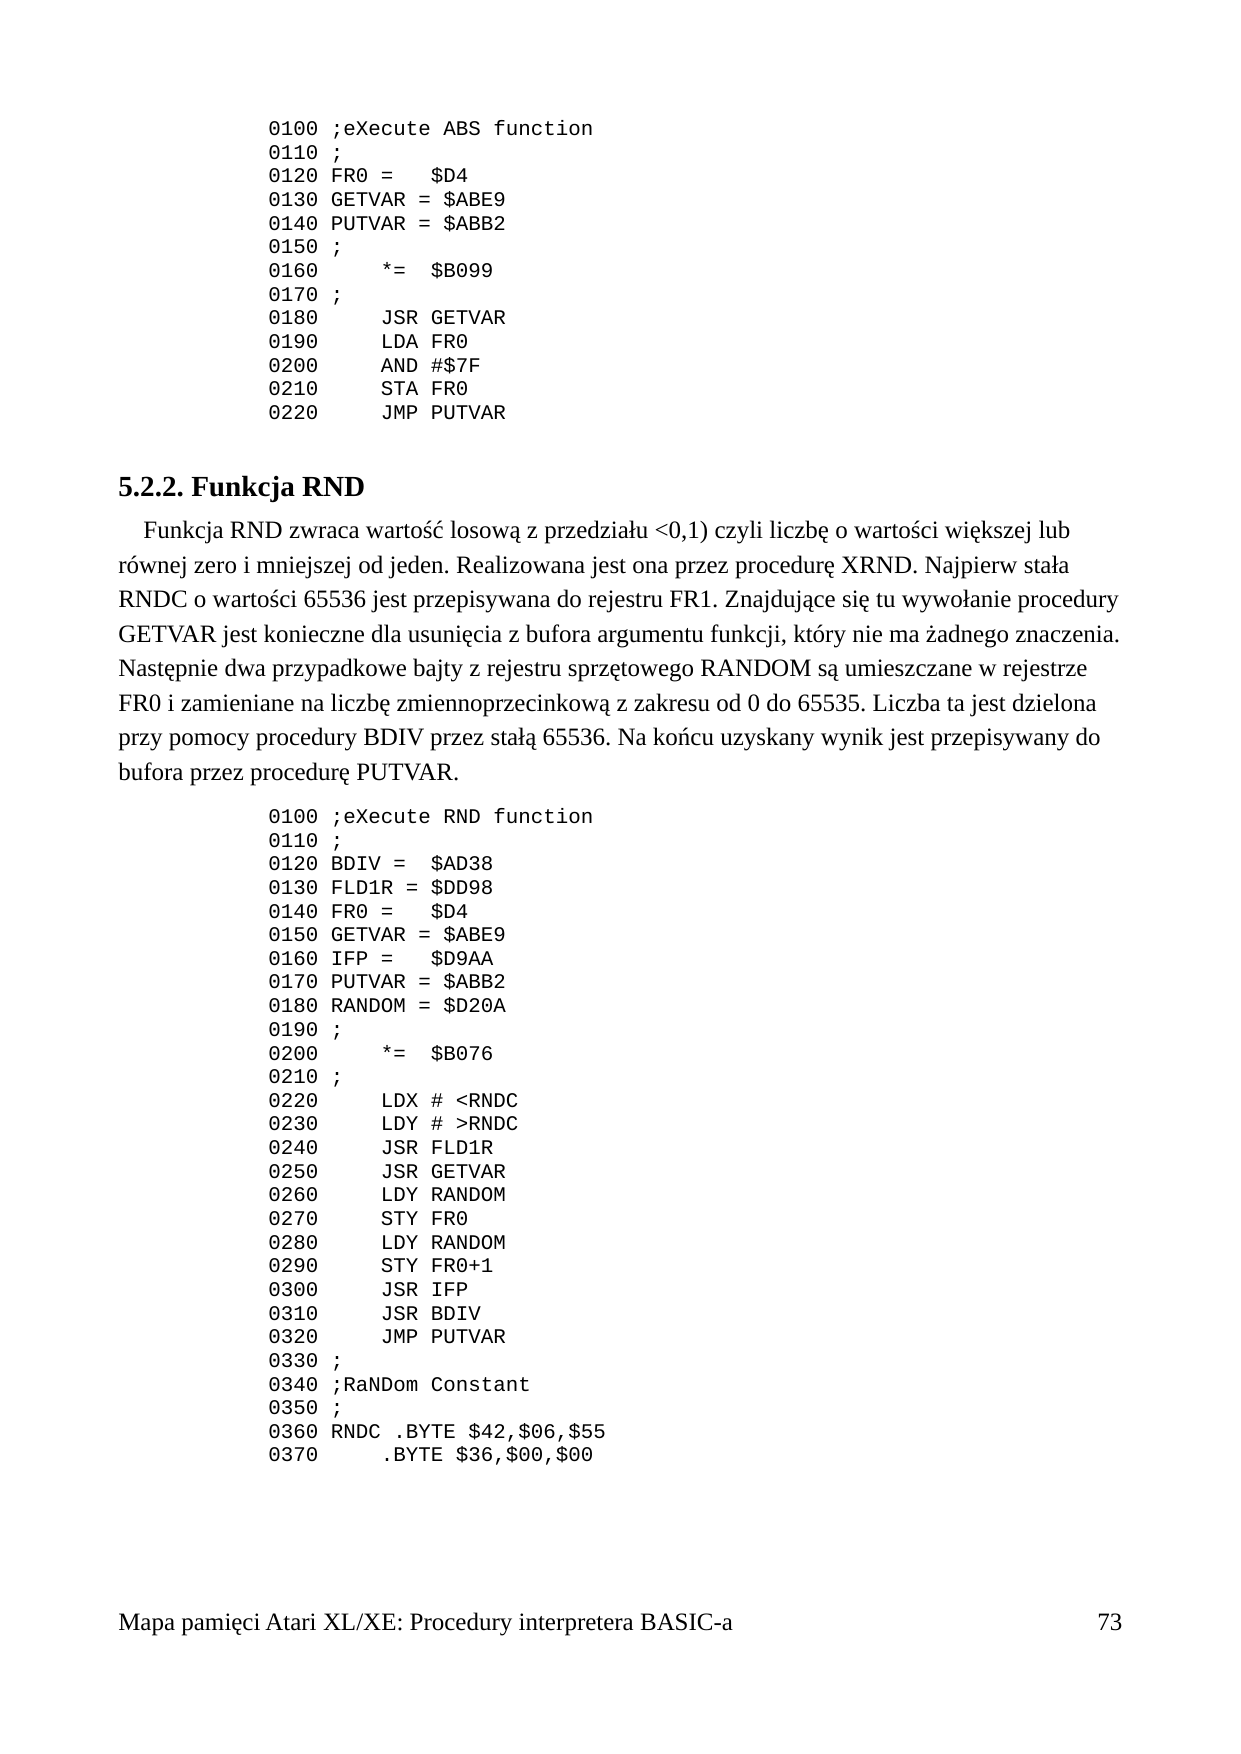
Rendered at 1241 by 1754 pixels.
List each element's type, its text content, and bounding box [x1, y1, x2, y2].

text Funkcja RND zwraca wartość losową z przedziału <0,1) czyli liczbę o wartości większej lub równej zero i mniejszej od jeden. Realizowana jest ona przez procedurę XRND. Najpierw stała RNDC o wartości 65536 jest przepisywana do rejestru FR1. Znajdujące się tu wywołanie procedury GETVAR jest konieczne dla usunięcia z bufora argumentu funkcji, który nie ma żadnego znaczenia. Następnie dwa przypadkowe bajty z rejestru sprzętowego RANDOM są umieszczane w rejestrze FR0 i zamieniane na liczbę zmiennoprzecinkową z zakresu od 0 do 65535. Liczba ta jest dzielona przy pomocy procedury BDIV przez stałą 65536. Na końcu uzyskany wynik jest przepisywany do bufora przez procedurę PUTVAR. [118, 516, 1122, 786]
text 0230 LDY # >RNDC [118, 1113, 1122, 1137]
text 0180 RANDOM = $D20A [118, 995, 1122, 1019]
text 0310 JSR BDIV [118, 1303, 1122, 1326]
text 0110 ; [118, 830, 1122, 853]
text 0160 *= $B099 [118, 260, 1122, 284]
text 0150 GETVAR = $ABE9 [118, 924, 1122, 948]
text 0260 LDY RANDOM [118, 1184, 1122, 1208]
text 0120 BDIV = $AD38 [118, 853, 1122, 877]
text 0140 FR0 = $D4 [118, 901, 1122, 924]
text 0190 ; [118, 1019, 1122, 1042]
text 0220 JMP PUTVAR [118, 402, 1122, 426]
text 0100 ;eXecute RND function [118, 806, 1122, 830]
text 0240 JSR FLD1R [118, 1137, 1122, 1161]
text 0340 ;RaNDom Constant [118, 1373, 1122, 1397]
text 0120 FR0 = $D4 [118, 165, 1122, 189]
text 0280 LDY RANDOM [118, 1232, 1122, 1255]
subtitle 5.2.2. Funkcja RND [118, 469, 1122, 503]
text 0210 STA FR0 [118, 378, 1122, 402]
text 0350 ; [118, 1397, 1122, 1421]
text 0360 RNDC .BYTE $42,$06,$55 [118, 1421, 1122, 1444]
text 0170 ; [118, 284, 1122, 307]
text 0180 JSR GETVAR [118, 307, 1122, 331]
text 0170 PUTVAR = $ABB2 [118, 972, 1122, 995]
text 0130 FLD1R = $DD98 [118, 877, 1122, 901]
text 0160 IFP = $D9AA [118, 948, 1122, 972]
text 0330 ; [118, 1350, 1122, 1373]
text 0370 .BYTE $36,$00,$00 [118, 1444, 1122, 1468]
text 0320 JMP PUTVAR [118, 1326, 1122, 1350]
text 0150 ; [118, 236, 1122, 260]
text 0200 *= $B076 [118, 1042, 1122, 1066]
text 0200 AND #$7F [118, 354, 1122, 378]
text 0100 ;eXecute ABS function [118, 118, 1122, 142]
text 0190 LDA FR0 [118, 331, 1122, 354]
text 0270 STY FR0 [118, 1208, 1122, 1232]
text 0210 ; [118, 1066, 1122, 1090]
text 0110 ; [118, 142, 1122, 165]
text 0220 LDX # <RNDC [118, 1090, 1122, 1113]
text 0130 GETVAR = $ABE9 [118, 189, 1122, 213]
text 0250 JSR GETVAR [118, 1161, 1122, 1184]
text 0290 STY FR0+1 [118, 1255, 1122, 1279]
text 0300 JSR IFP [118, 1279, 1122, 1303]
text 0140 PUTVAR = $ABB2 [118, 213, 1122, 236]
